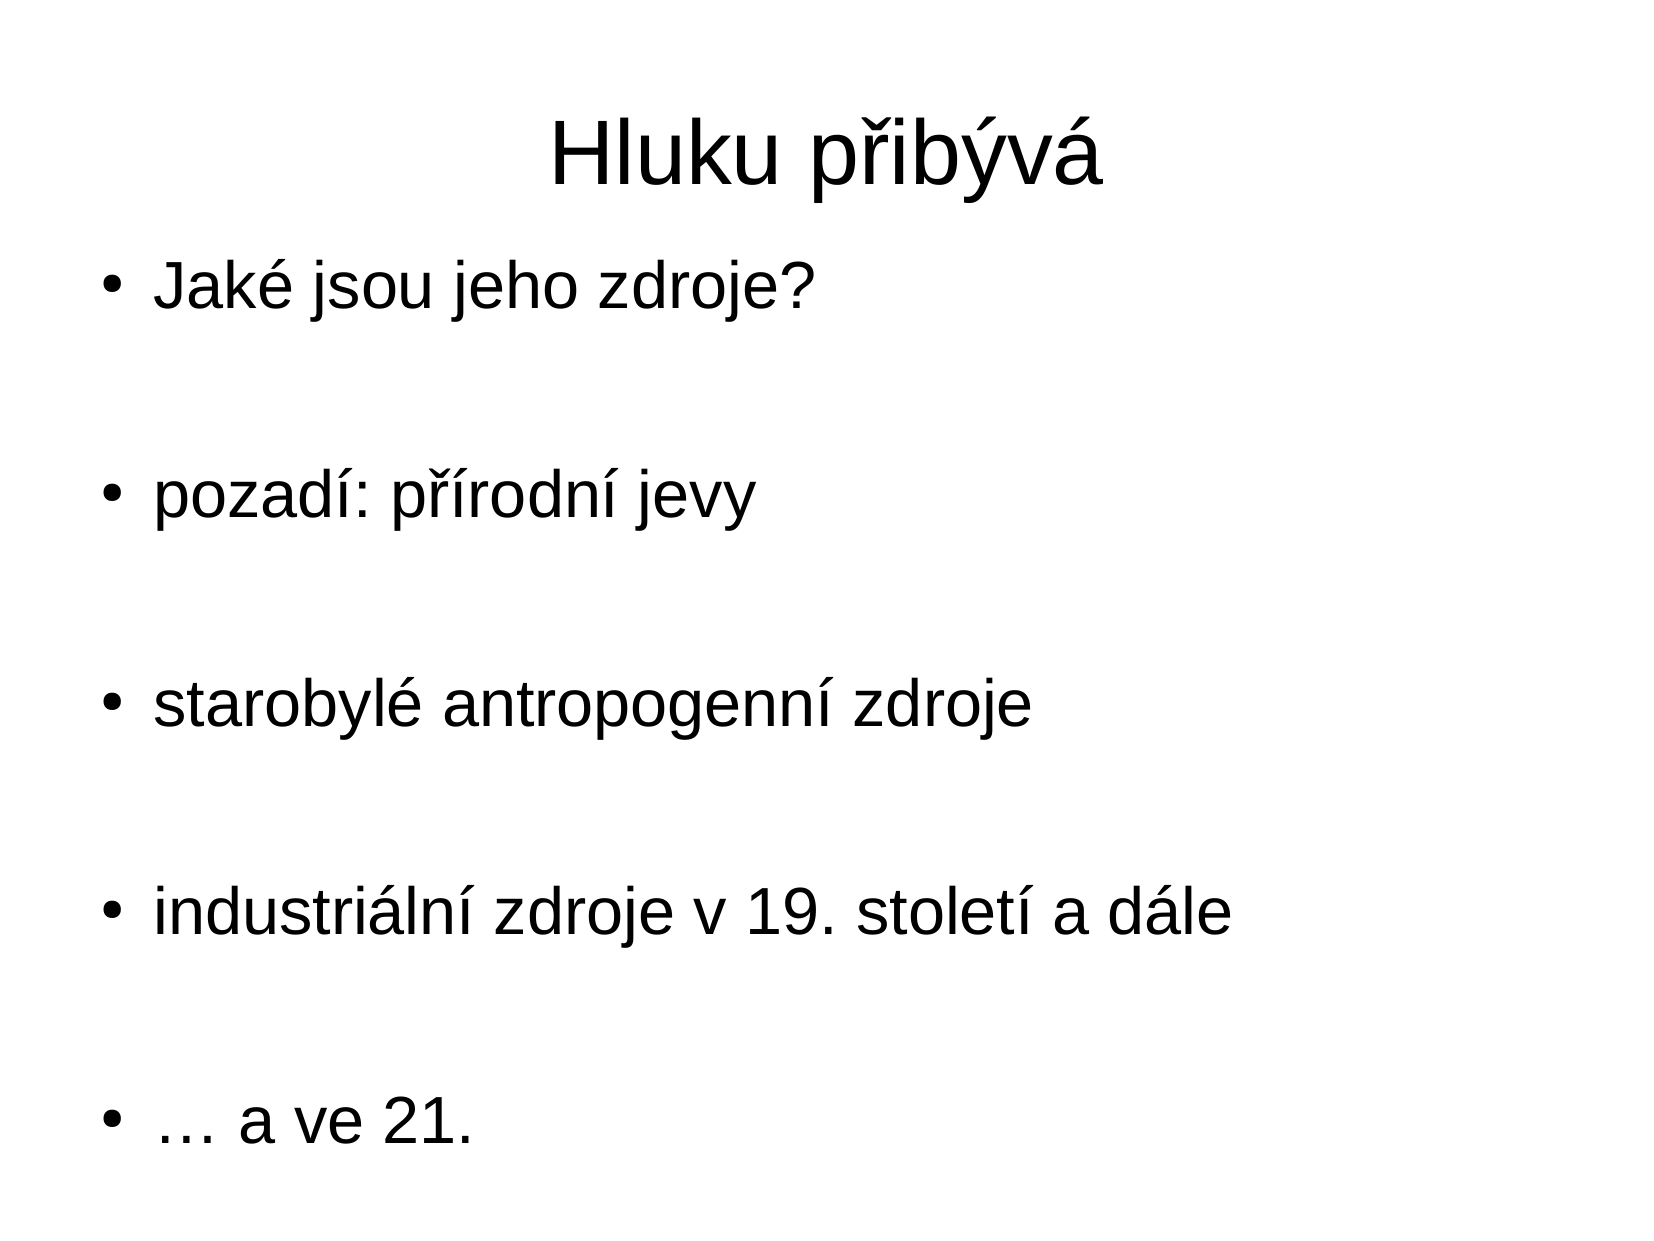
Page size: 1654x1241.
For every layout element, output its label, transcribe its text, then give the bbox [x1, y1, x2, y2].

list Jaké jsou jeho zdroje? pozadí: přírodní jevy starobylé antropogenní zdroje industriální zdroje v 19. století a dále … a ve 21. [82, 248, 1571, 1158]
title Hluku přibývá [82, 23, 1571, 248]
